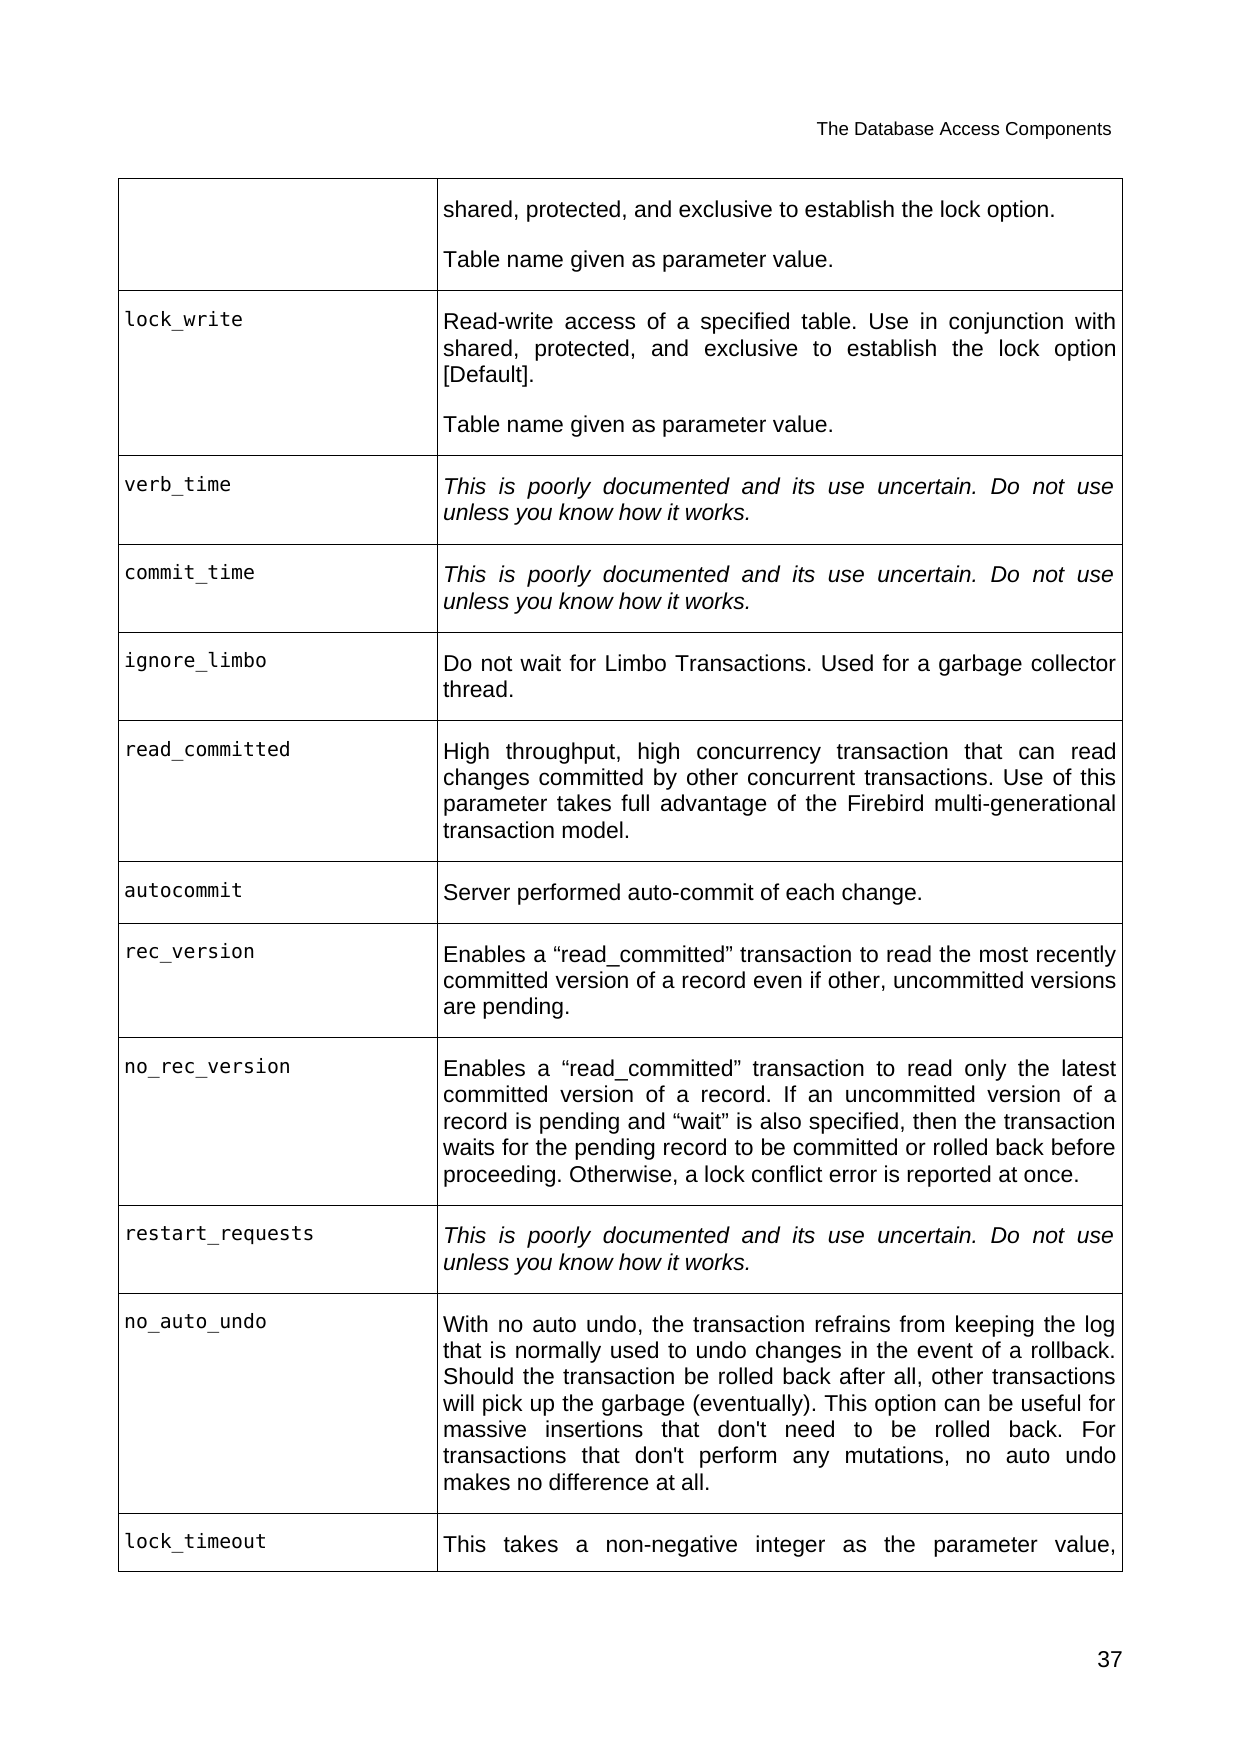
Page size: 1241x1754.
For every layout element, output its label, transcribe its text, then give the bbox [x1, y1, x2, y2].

table_cell autocommit [119, 862, 437, 923]
table_cell Server performed auto-commit of each change. [438, 862, 1122, 923]
table_cell lock_timeout [119, 1514, 437, 1571]
table_cell Enables a “read_committed” transaction to read the most recently committed version of a record even if other, uncommitted versions are pending. [438, 924, 1122, 1037]
table_cell Enables a “read_committed” transaction to read only the latest committed version of a record. If an uncommitted version of a record is pending and “wait” is also specified, then the transaction waits for the pending record to be committed or rolled back before proceeding. Otherwise, a lock conflict error is reported at once. [438, 1038, 1122, 1204]
table_cell ignore_limbo [119, 633, 437, 720]
table_cell Do not wait for Limbo Transactions. Used for a garbage collector thread. [438, 633, 1122, 720]
table_cell shared, protected, and exclusive to establish the lock option. Table name given as parameter value. [438, 179, 1122, 290]
table_cell no_rec_version [119, 1038, 437, 1204]
table_cell rec_version [119, 924, 437, 1037]
table_cell verb_time [119, 456, 437, 543]
table_cell [119, 179, 437, 290]
table_cell With no auto undo, the transaction refrains from keeping the log that is normally used to undo changes in the event of a rollback. Should the transaction be rolled back after all, other transactions will pick up the garbage (eventually). This option can be useful for massive insertions that don't need to be rolled back. For transactions that don't perform any mutations, no auto undo makes no difference at all. [438, 1294, 1122, 1513]
table_cell commit_time [119, 545, 437, 632]
table_cell read_committed [119, 721, 437, 861]
table_cell This is poorly documented and its use uncertain. Do not use unless you know how it works. [438, 545, 1122, 632]
table_cell High throughput, high concurrency transaction that can read changes committed by other concurrent transactions. Use of this parameter takes full advantage of the Firebird multi-generational transaction model. [438, 721, 1122, 861]
table_cell This is poorly documented and its use uncertain. Do not use unless you know how it works. [438, 1206, 1122, 1293]
table_cell Read-write access of a specified table. Use in conjunction with shared, protected, and exclusive to establish the lock option [Default]. Table name given as parameter value. [438, 291, 1122, 455]
table_cell no_auto_undo [119, 1294, 437, 1513]
table_cell This takes a non-negative integer as the parameter value, [438, 1514, 1122, 1571]
table_cell This is poorly documented and its use uncertain. Do not use unless you know how it works. [438, 456, 1122, 543]
table_cell lock_write [119, 291, 437, 455]
table_cell restart_requests [119, 1206, 437, 1293]
